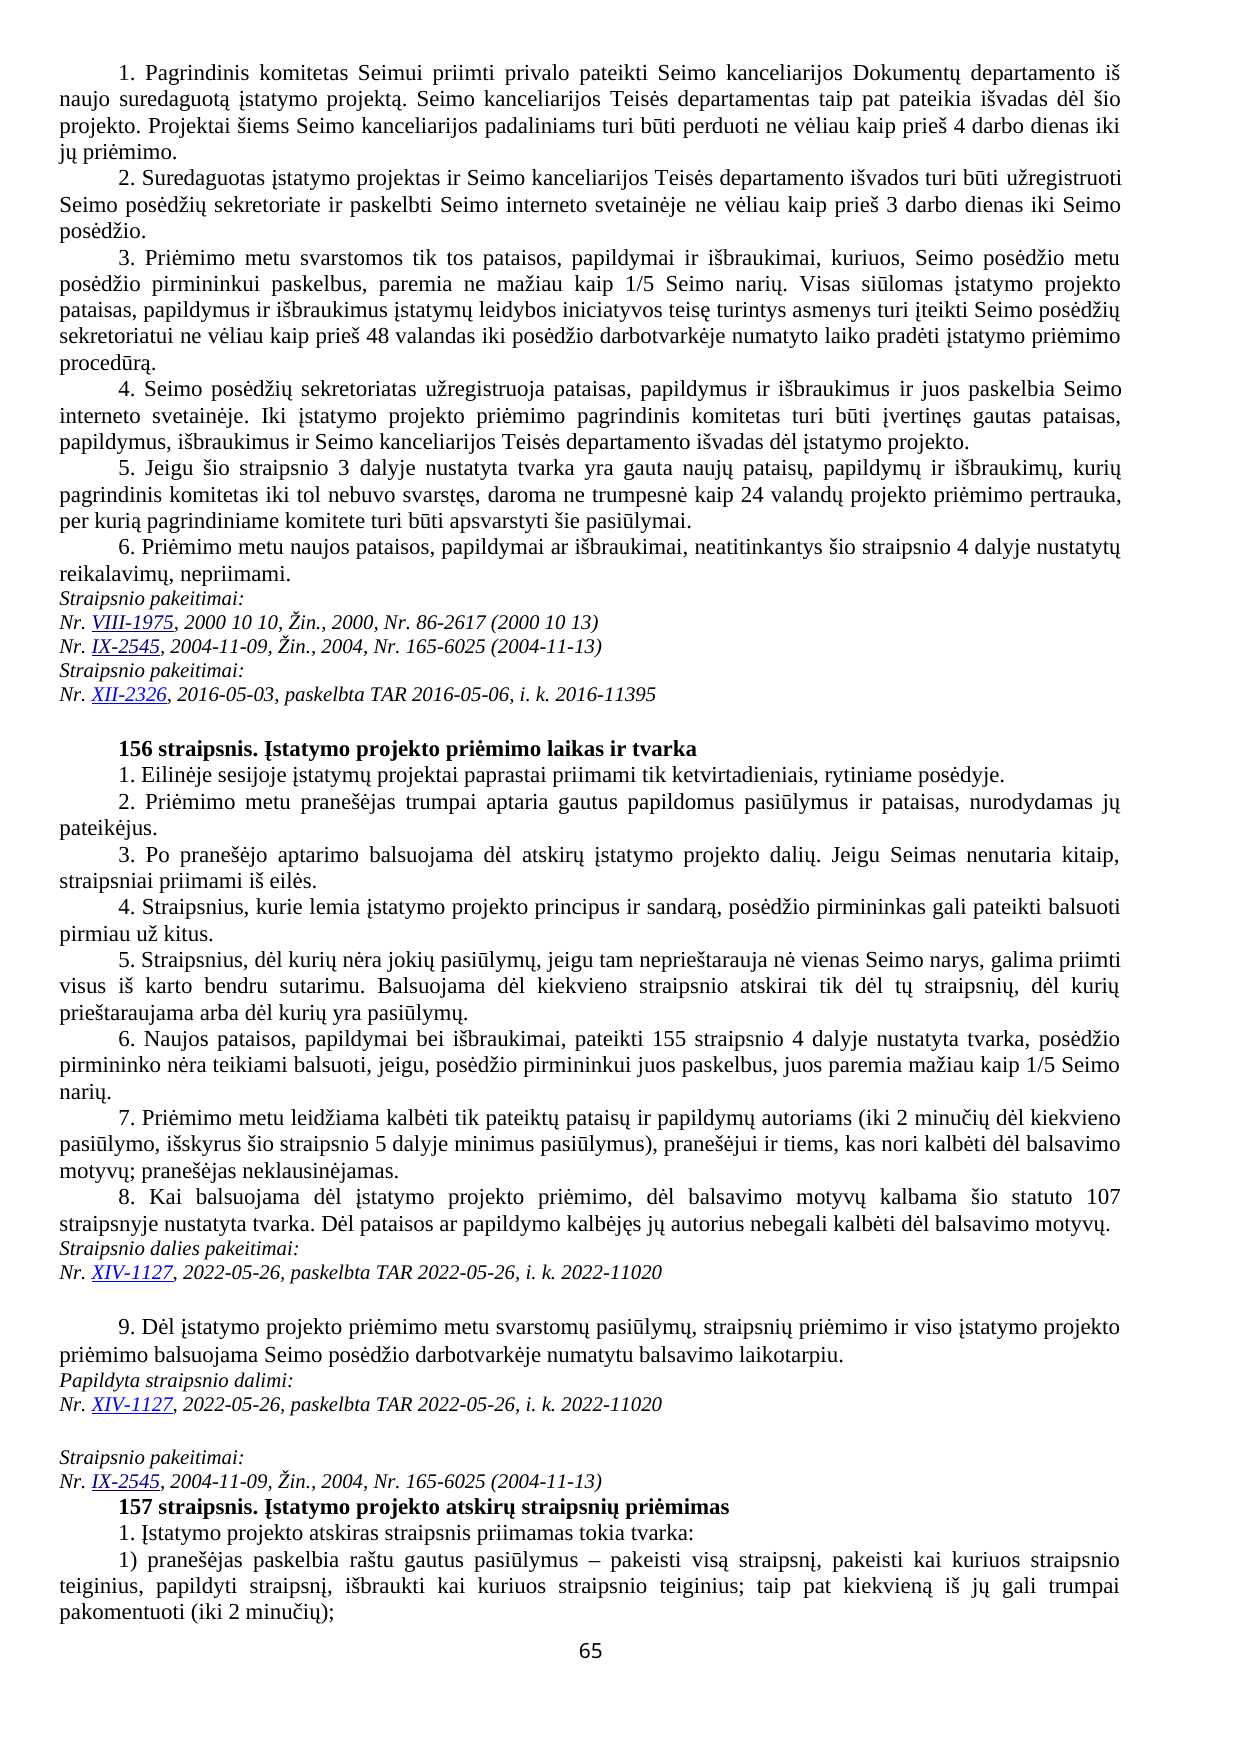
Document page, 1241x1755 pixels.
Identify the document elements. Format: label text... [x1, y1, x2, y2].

text Nr. XII-2326, 2016-05-03, paskelbta TAR 2016-05-06, i. k. 2016-11395 [59, 682, 1122, 706]
text Straipsnio pakeitimai: [59, 586, 1122, 610]
text 1) pranešėjas paskelbia raštu gautus pasiūlymus – pakeisti visą straipsnį, pakeisti kai kuriuos straipsnio teiginius, papildyti straipsnį, išbraukti kai kuriuos straipsnio teiginius; taip pat kiekvieną iš jų gali trumpai pakomentuoti (iki 2 minučių); [59, 1546, 1122, 1625]
text 4. Straipsnius, kurie lemia įstatymo projekto principus ir sandarą, posėdžio pirmininkas gali pateikti balsuoti pirmiau už kitus. [59, 893, 1122, 946]
text 7. Priėmimo metu leidžiama kalbėti tik pateiktų pataisų ir papildymų autoriams (iki 2 minučių dėl kiekvieno pasiūlymo, išskyrus šio straipsnio 5 dalyje minimus pasiūlymus), pranešėjui ir tiems, kas nori kalbėti dėl balsavimo motyvų; pranešėjas neklausinėjamas. [59, 1104, 1122, 1183]
text Nr. IX-2545, 2004-11-09, Žin., 2004, Nr. 165-6025 (2004-11-13) [59, 1469, 1122, 1493]
text 3. Priėmimo metu svarstomos tik tos pataisos, papildymai ir išbraukimai, kuriuos, Seimo posėdžio metu posėdžio pirmininkui paskelbus, paremia ne mažiau kaip 1/5 Seimo narių. Visas siūlomas įstatymo projekto pataisas, papildymus ir išbraukimus įstatymų leidybos iniciatyvos teisę turintys asmenys turi įteikti Seimo posėdžių sekretoriatui ne vėliau kaip prieš 48 valandas iki posėdžio darbotvarkėje numatyto laiko pradėti įstatymo priėmimo procedūrą. [59, 243, 1122, 375]
text 2. Priėmimo metu pranešėjas trumpai aptaria gautus papildomus pasiūlymus ir pataisas, nurodydamas jų pateikėjus. [59, 788, 1122, 841]
text 4. Seimo posėdžių sekretoriatas užregistruoja pataisas, papildymus ir išbraukimus ir juos paskelbia Seimo interneto svetainėje. Iki įstatymo projekto priėmimo pagrindinis komitetas turi būti įvertinęs gautas pataisas, papildymus, išbraukimus ir Seimo kanceliarijos Teisės departamento išvadas dėl įstatymo projekto. [59, 375, 1122, 454]
text Nr. XIV-1127, 2022-05-26, paskelbta TAR 2022-05-26, i. k. 2022-11020 [59, 1260, 1122, 1284]
text Straipsnio pakeitimai: [59, 1445, 1122, 1469]
text 1. Įstatymo projekto atskiras straipsnis priimamas tokia tvarka: [59, 1519, 1122, 1546]
text Straipsnio dalies pakeitimai: [59, 1236, 1122, 1260]
text 5. Straipsnius, dėl kurių nėra jokių pasiūlymų, jeigu tam neprieštarauja nė vienas Seimo narys, galima priimti visus iš karto bendru sutarimu. Balsuojama dėl kiekvieno straipsnio atskirai tik dėl tų straipsnių, dėl kurių prieštaraujama arba dėl kurių yra pasiūlymų. [59, 946, 1122, 1025]
text Nr. VIII-1975, 2000 10 10, Žin., 2000, Nr. 86-2617 (2000 10 13) [59, 610, 1122, 634]
text 6. Priėmimo metu naujos pataisos, papildymai ar išbraukimai, neatitinkantys šio straipsnio 4 dalyje nustatytų reikalavimų, nepriimami. [59, 533, 1122, 586]
text 3. Po pranešėjo aptarimo balsuojama dėl atskirų įstatymo projekto dalių. Jeigu Seimas nenutaria kitaip, straipsniai priimami iš eilės. [59, 841, 1122, 893]
text 1. Pagrindinis komitetas Seimui priimti privalo pateikti Seimo kanceliarijos Dokumentų departamento iš naujo suredaguotą įstatymo projektą. Seimo kanceliarijos Teisės departamentas taip pat pateikia išvadas dėl šio projekto. Projektai šiems Seimo kanceliarijos padaliniams turi būti perduoti ne vėliau kaip prieš 4 darbo dienas iki jų priėmimo. [59, 59, 1122, 164]
text 157 straipsnis. Įstatymo projekto atskirų straipsnių priėmimas [59, 1493, 1122, 1519]
text 2. Suredaguotas įstatymo projektas ir Seimo kanceliarijos Teisės departamento išvados turi būti užregistruoti Seimo posėdžių sekretoriate ir paskelbti Seimo interneto svetainėje ne vėliau kaip prieš 3 darbo dienas iki Seimo posėdžio. [59, 164, 1122, 243]
text Nr. IX-2545, 2004-11-09, Žin., 2004, Nr. 165-6025 (2004-11-13) [59, 634, 1122, 658]
text 9. Dėl įstatymo projekto priėmimo metu svarstomų pasiūlymų, straipsnių priėmimo ir viso įstatymo projekto priėmimo balsuojama Seimo posėdžio darbotvarkėje numatytu balsavimo laikotarpiu. [59, 1313, 1122, 1368]
text Papildyta straipsnio dalimi: [59, 1368, 1122, 1392]
text 1. Eilinėje sesijoje įstatymų projektai paprastai priimami tik ketvirtadieniais, rytiniame posėdyje. [59, 762, 1122, 788]
text Straipsnio pakeitimai: [59, 658, 1122, 682]
text 156 straipsnis. Įstatymo projekto priėmimo laikas ir tvarka [59, 735, 1122, 762]
text 5. Jeigu šio straipsnio 3 dalyje nustatyta tvarka yra gauta naujų pataisų, papildymų ir išbraukimų, kurių pagrindinis komitetas iki tol nebuvo svarstęs, daroma ne trumpesnė kaip 24 valandų projekto priėmimo pertrauka, per kurią pagrindiniame komitete turi būti apsvarstyti šie pasiūlymai. [59, 454, 1122, 533]
text 8. Kai balsuojama dėl įstatymo projekto priėmimo, dėl balsavimo motyvų kalbama šio statuto 107 straipsnyje nustatyta tvarka. Dėl pataisos ar papildymo kalbėjęs jų autorius nebegali kalbėti dėl balsavimo motyvų. [59, 1183, 1122, 1236]
text Nr. XIV-1127, 2022-05-26, paskelbta TAR 2022-05-26, i. k. 2022-11020 [59, 1392, 1122, 1416]
text 6. Naujos pataisos, papildymai bei išbraukimai, pateikti 155 straipsnio 4 dalyje nustatyta tvarka, posėdžio pirmininko nėra teikiami balsuoti, jeigu, posėdžio pirmininkui juos paskelbus, juos paremia mažiau kaip 1/5 Seimo narių. [59, 1025, 1122, 1104]
